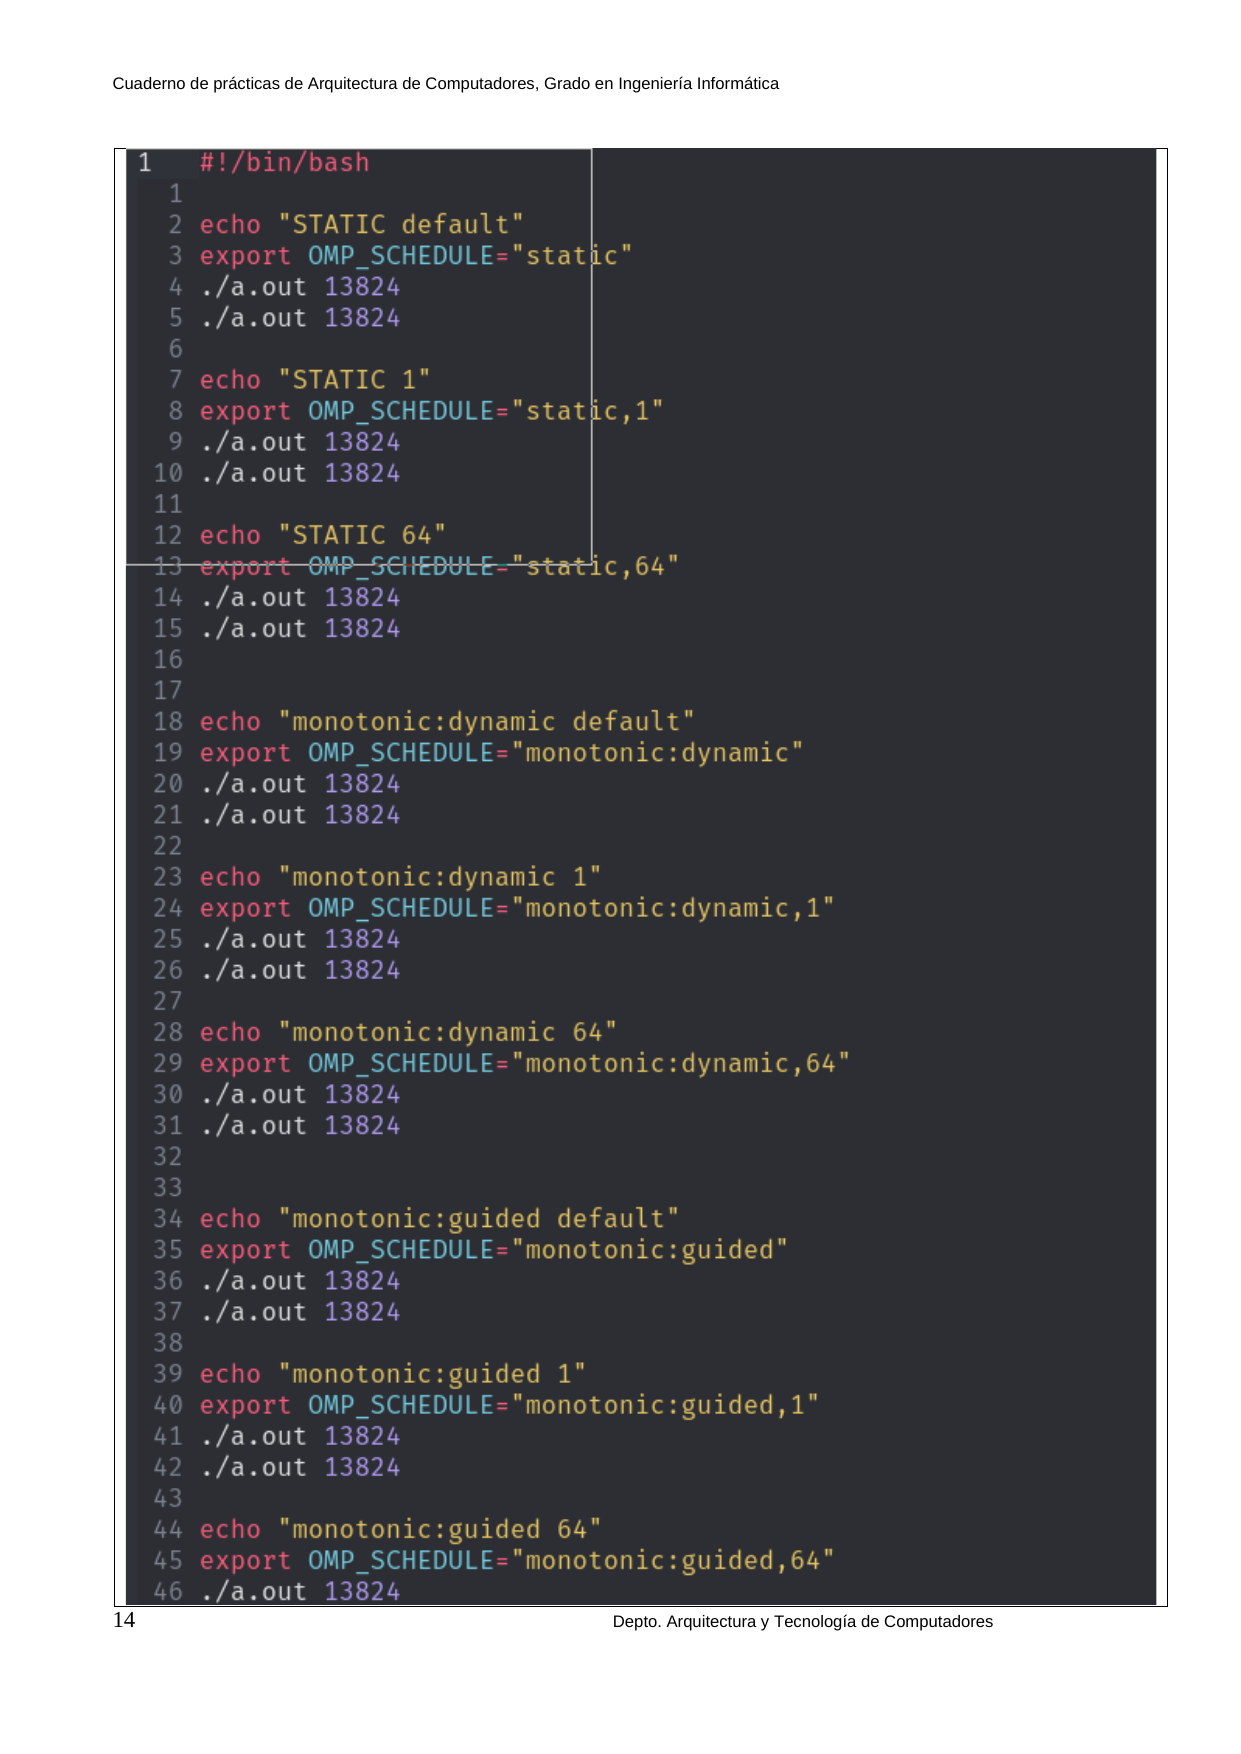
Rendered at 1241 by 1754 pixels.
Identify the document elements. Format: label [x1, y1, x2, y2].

picture [125, 148, 1157, 1605]
table_header [115, 149, 1167, 1606]
